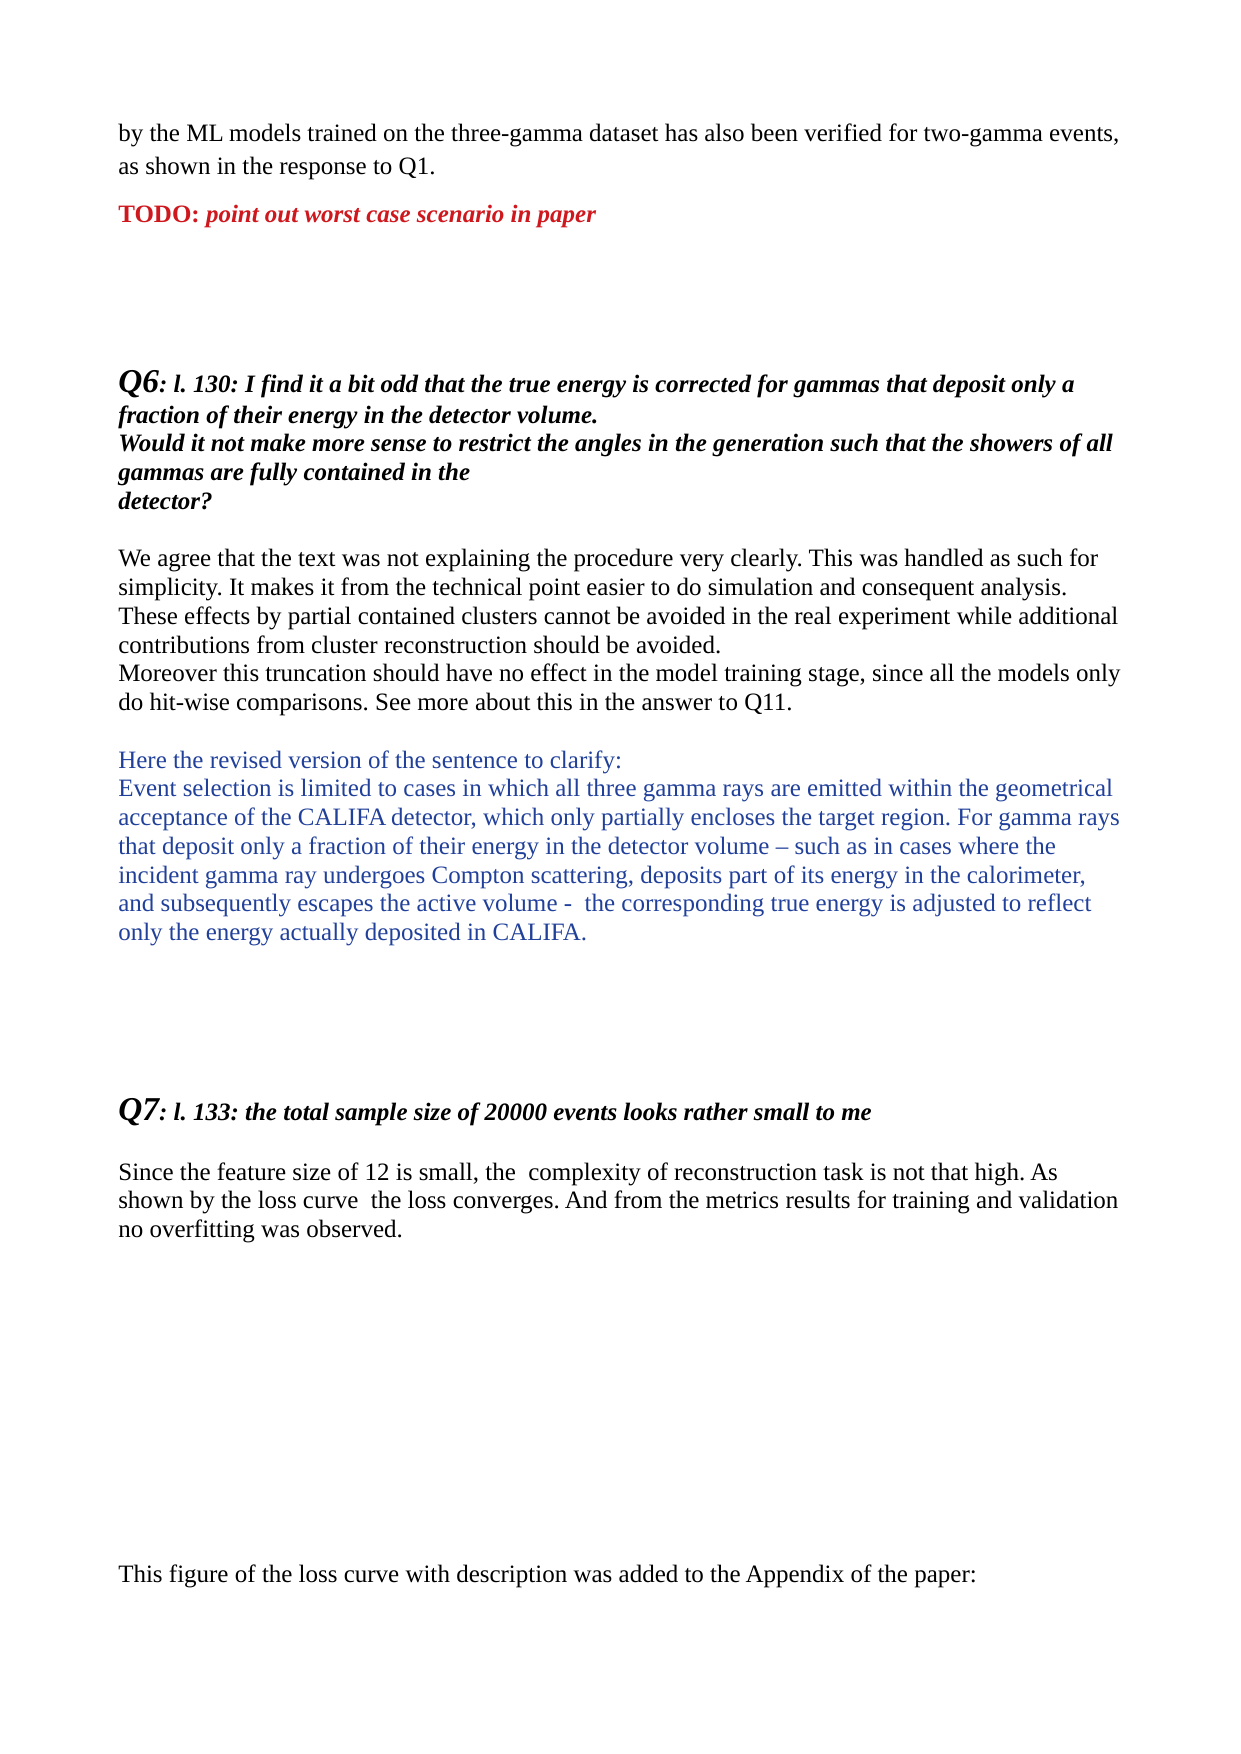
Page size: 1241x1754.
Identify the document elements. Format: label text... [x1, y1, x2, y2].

text Would it not make more sense to restrict the angles in the generation such that the showers of all gammas are fully contained in the [118, 428, 1122, 486]
text by the ML models trained on the three-gamma dataset has also been verified for two-gamma events, as shown in the response to Q1. [118, 118, 1122, 180]
text detector? [118, 486, 1122, 515]
text Q6: l. 130: I find it a bit odd that the true energy is corrected for gammas that deposit only a fraction of their energy in the detector volume. [118, 361, 1122, 428]
text These effects by partial contained clusters cannot be avoided in the real experiment while additional contributions from cluster reconstruction should be avoided. [118, 601, 1122, 658]
text Q7: l. 133: the total sample size of 20000 events looks rather small to me [118, 1090, 1122, 1128]
text We agree that the text was not explaining the procedure very clearly. This was handled as such for simplicity. It makes it from the technical point easier to do simulation and consequent analysis. [118, 543, 1122, 601]
text Moreover this truncation should have no effect in the model training stage, since all the models only do hit-wise comparisons. See more about this in the answer to Q11. [118, 658, 1122, 716]
text TODO: point out worst case scenario in paper [118, 199, 1122, 227]
text Since the feature size of 12 is small, the complexity of reconstruction task is not that high. As shown by the loss curve the loss converges. And from the metrics results for training and validation no overfitting was observed. [118, 1157, 1122, 1243]
text This figure of the loss curve with description was added to the Appendix of the paper: [118, 1559, 1122, 1588]
text Here the revised version of the sentence to clarify: [118, 745, 1122, 773]
text Event selection is limited to cases in which all three gamma rays are emitted within the geometrical acceptance of the CALIFA detector, which only partially encloses the target region. For gamma rays that deposit only a fraction of their energy in the detector volume – such as in cases where the incident gamma ray undergoes Compton scattering, deposits part of its energy in the calorimeter, and subsequently escapes the active volume - the corresponding true energy is adjusted to reflect only the energy actually deposited in CALIFA. [118, 773, 1122, 946]
